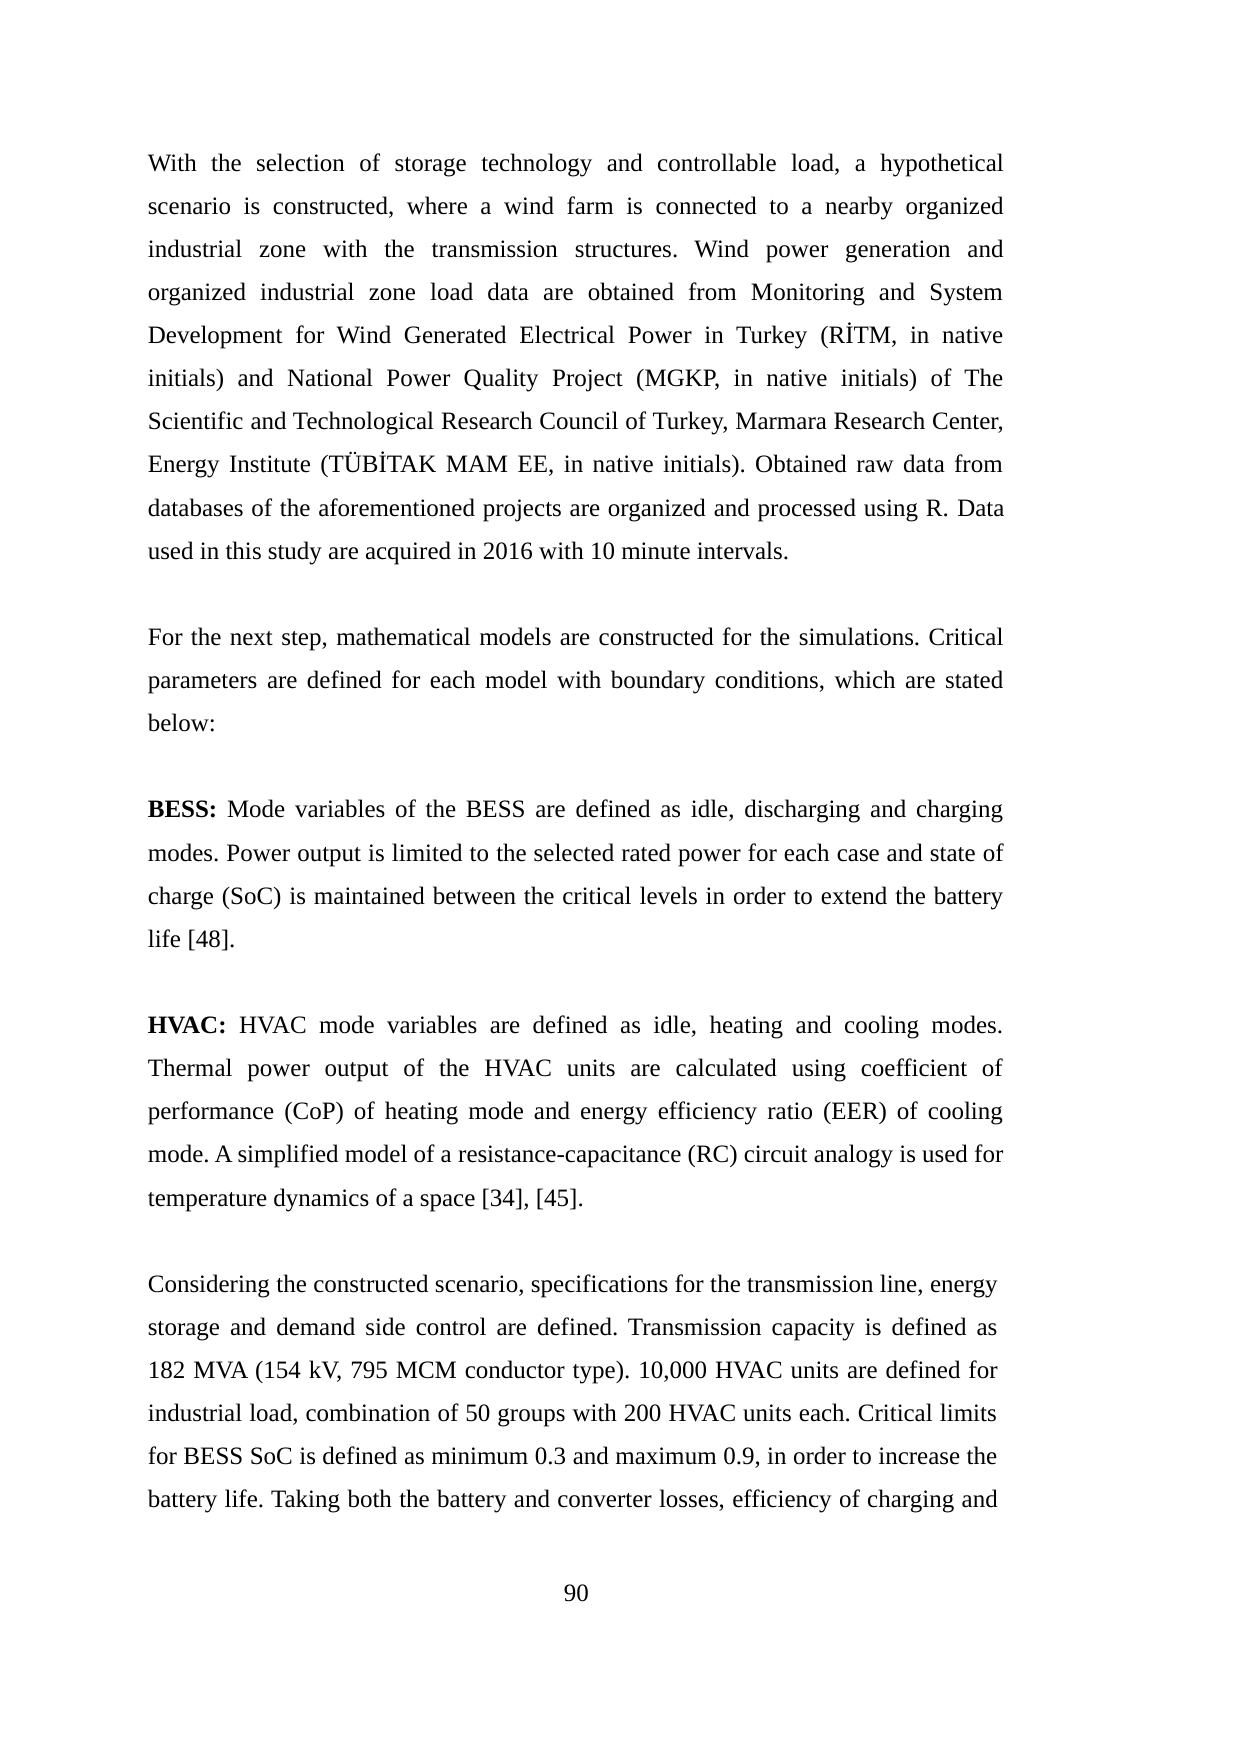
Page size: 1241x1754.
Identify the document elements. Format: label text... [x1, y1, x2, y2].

text With the selection of storage technology and controllable load, a hypothetical scenario is constructed, where a wind farm is connected to a nearby organized industrial zone with the transmission structures. Wind power generation and organized industrial zone load data are obtained from Monitoring and System Development for Wind Generated Electrical Power in Turkey (RİTM, in native initials) and National Power Quality Project (MGKP, in native initials) of The Scientific and Technological Research Council of Turkey, Marmara Research Center, Energy Institute (TÜBİTAK MAM EE, in native initials). Obtained raw data from databases of the aforementioned projects are organized and processed using R. Data used in this study are acquired in 2016 with 10 minute intervals. [148, 148, 1004, 564]
text BESS: Mode variables of the BESS are defined as idle, discharging and charging modes. Power output is limited to the selected rated power for each case and state of charge (SoC) is maintained between the critical levels in order to extend the battery life [48]⁠. [148, 794, 1004, 953]
text HVAC: HVAC mode variables are defined as idle, heating and cooling modes. Thermal power output of the HVAC units are calculated using coefficient of performance (CoP) of heating mode and energy efficiency ratio (EER) of cooling mode. A simplified model of a resistance-capacitance (RC) circuit analogy is used for temperature dynamics of a space [34]⁠, [45]⁠. [148, 1010, 1004, 1211]
text Considering the constructed scenario, specifications for the transmission line, energy storage and demand side control are defined. Transmission capacity is defined as 182 MVA (154 kV, 795 MCM conductor type). 10,000 HVAC units are defined for industrial load, combination of 50 groups with 200 HVAC units each. Critical limits for BESS SoC is defined as minimum 0.3 and maximum 0.9, in order to increase the battery life. Taking both the battery and converter losses, efficiency of charging and [148, 1269, 998, 1513]
text For the next step, mathematical models are constructed for the simulations. Critical parameters are defined for each model with boundary conditions, which are stated below: [148, 622, 1004, 737]
